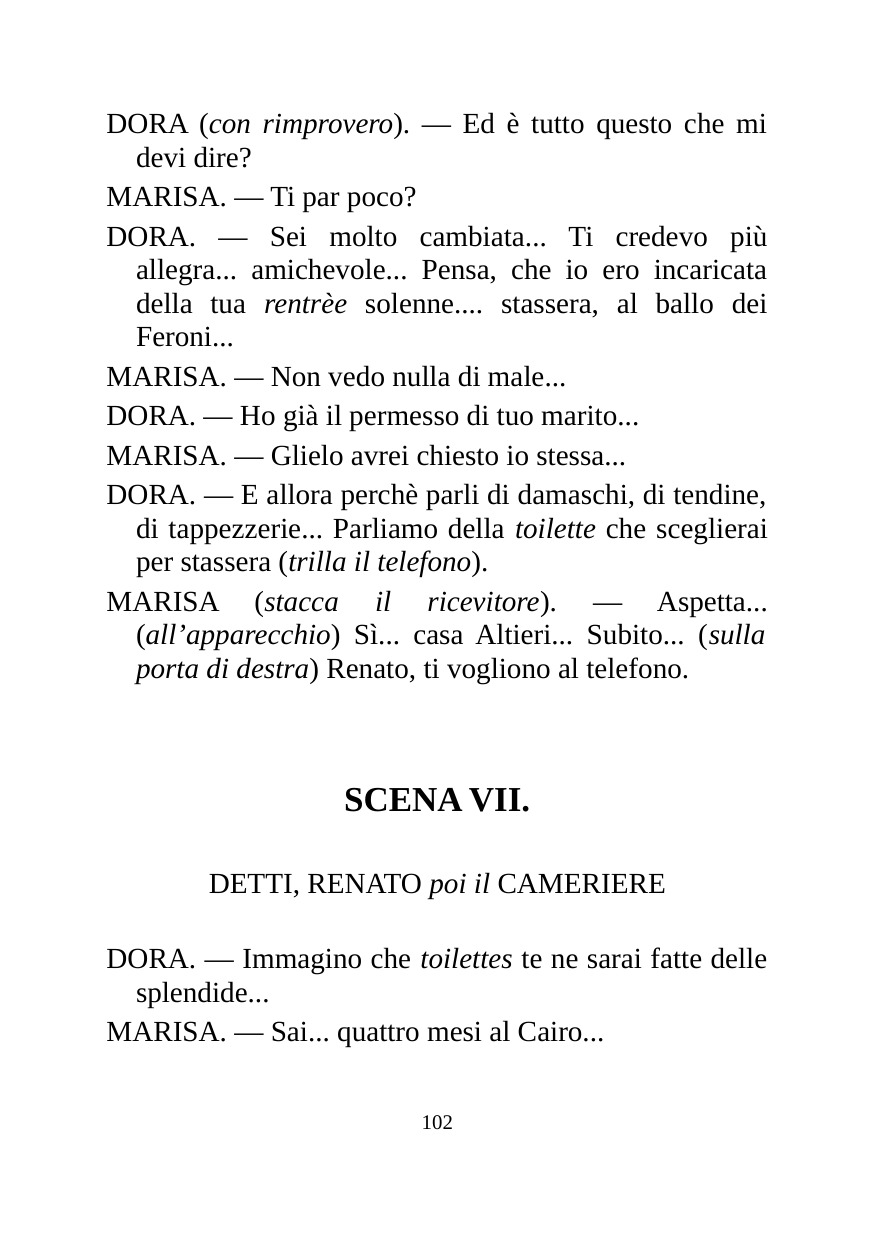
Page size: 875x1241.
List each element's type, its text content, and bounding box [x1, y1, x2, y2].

text DORA. — Immagino che toilettes te ne sarai fatte delle splendide... [106, 941, 768, 1008]
text MARISA. — Glielo avrei chiesto io stessa... [106, 438, 768, 471]
text MARISA. — Ti par poco? [106, 179, 768, 213]
text DETTI, RENATO poi il CAMERIERE [106, 866, 768, 900]
text DORA (con rimprovero). — Ed è tutto questo che mi devi dire? [106, 106, 768, 173]
text DORA. — Sei molto cambiata... Ti credevo più allegra... amichevole... Pensa, che io ero incaricata della tua rentrèe solenne.... stassera, al ballo dei Feroni... [106, 219, 768, 353]
text MARISA (stacca il ricevitore). — Aspetta... (all’apparecchio) Sì... casa Altieri... Subito... (sulla porta di destra) Renato, ti vogliono al telefono. [106, 584, 768, 684]
text DORA. — Ho già il permesso di tuo marito... [106, 398, 768, 432]
subtitle SCENA VII. [106, 779, 768, 819]
text MARISA. — Non vedo nulla di male... [106, 359, 768, 392]
text MARISA. — Sai... quattro mesi al Cairo... [106, 1014, 768, 1048]
text DORA. — E allora perchè parli di damaschi, di tendine, di tappezzerie... Parliamo della toilette che sceglierai per stassera (trilla il telefono). [106, 477, 768, 578]
